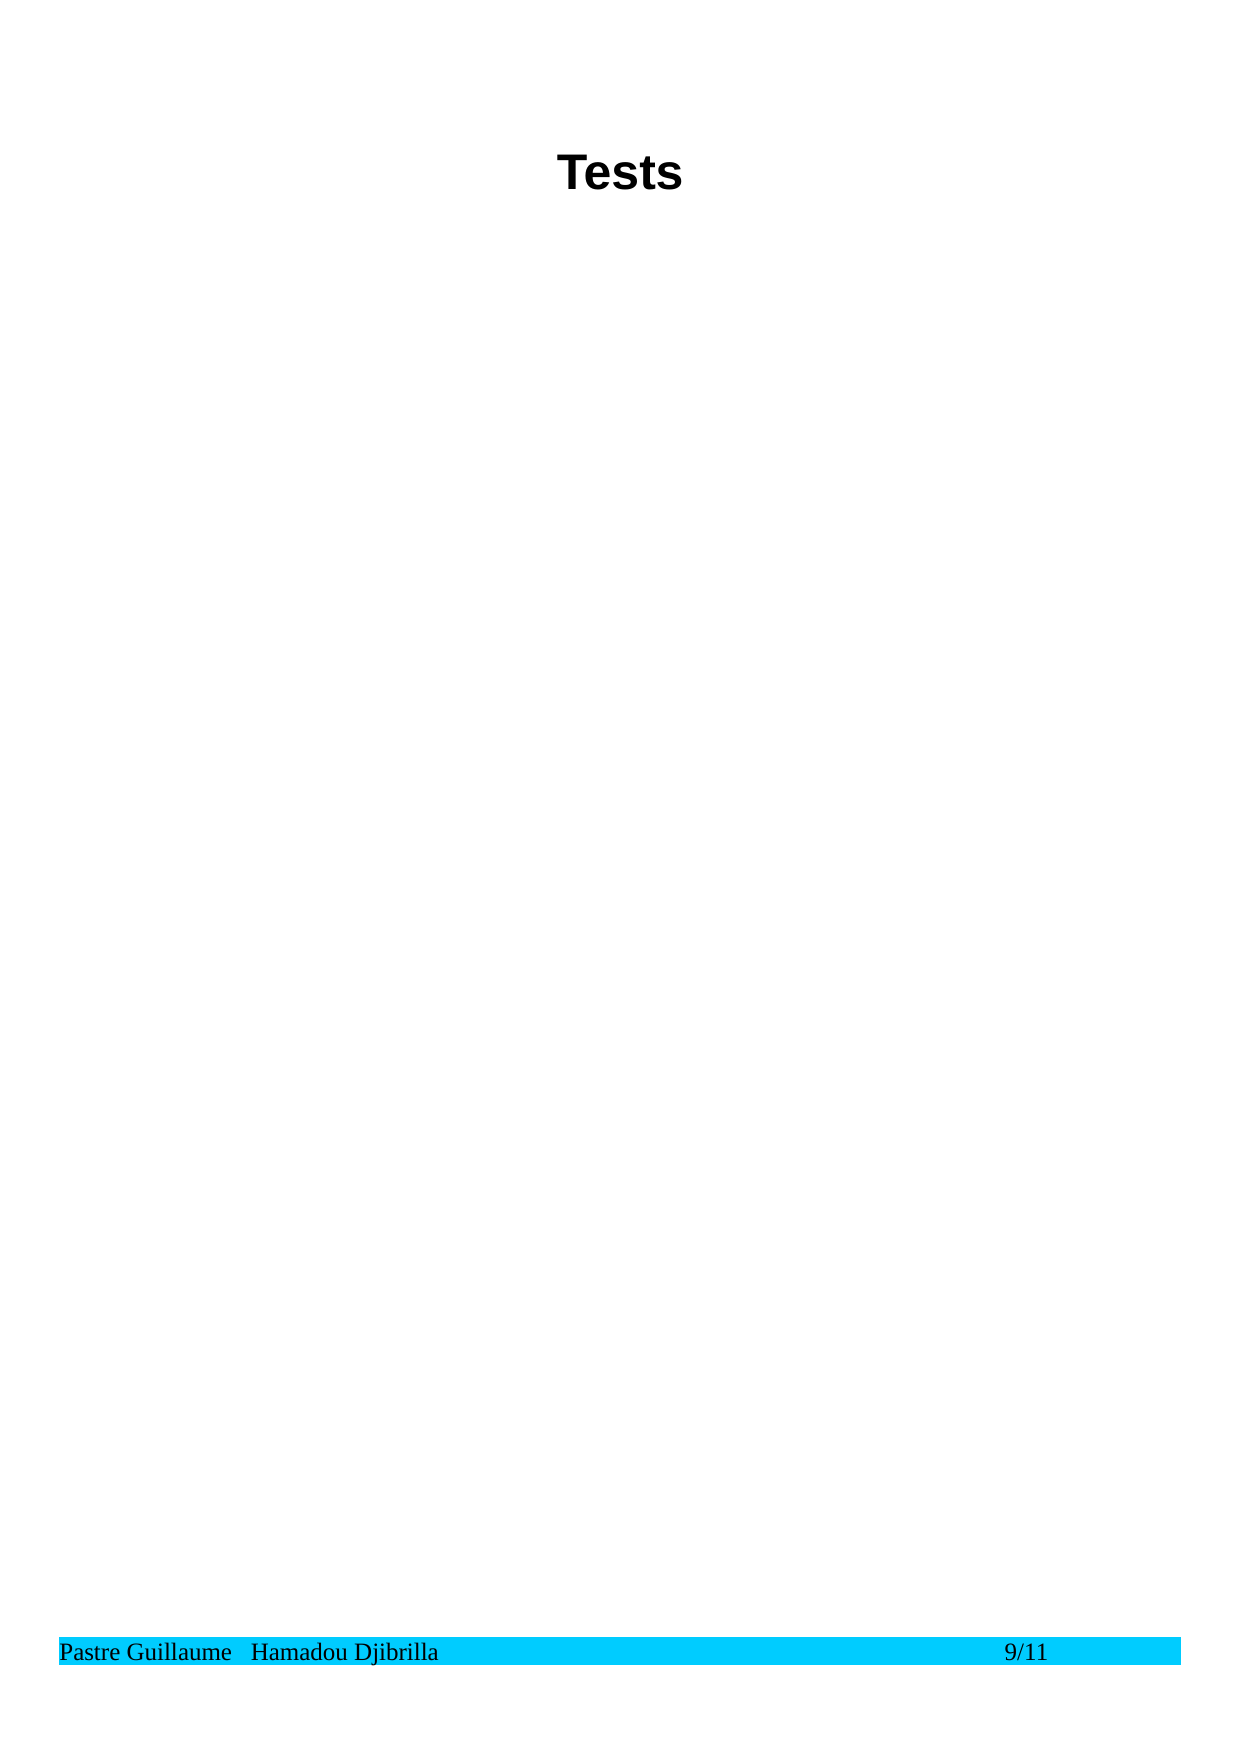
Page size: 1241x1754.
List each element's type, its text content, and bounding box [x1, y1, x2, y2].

subtitle Tests [59, 142, 1181, 200]
